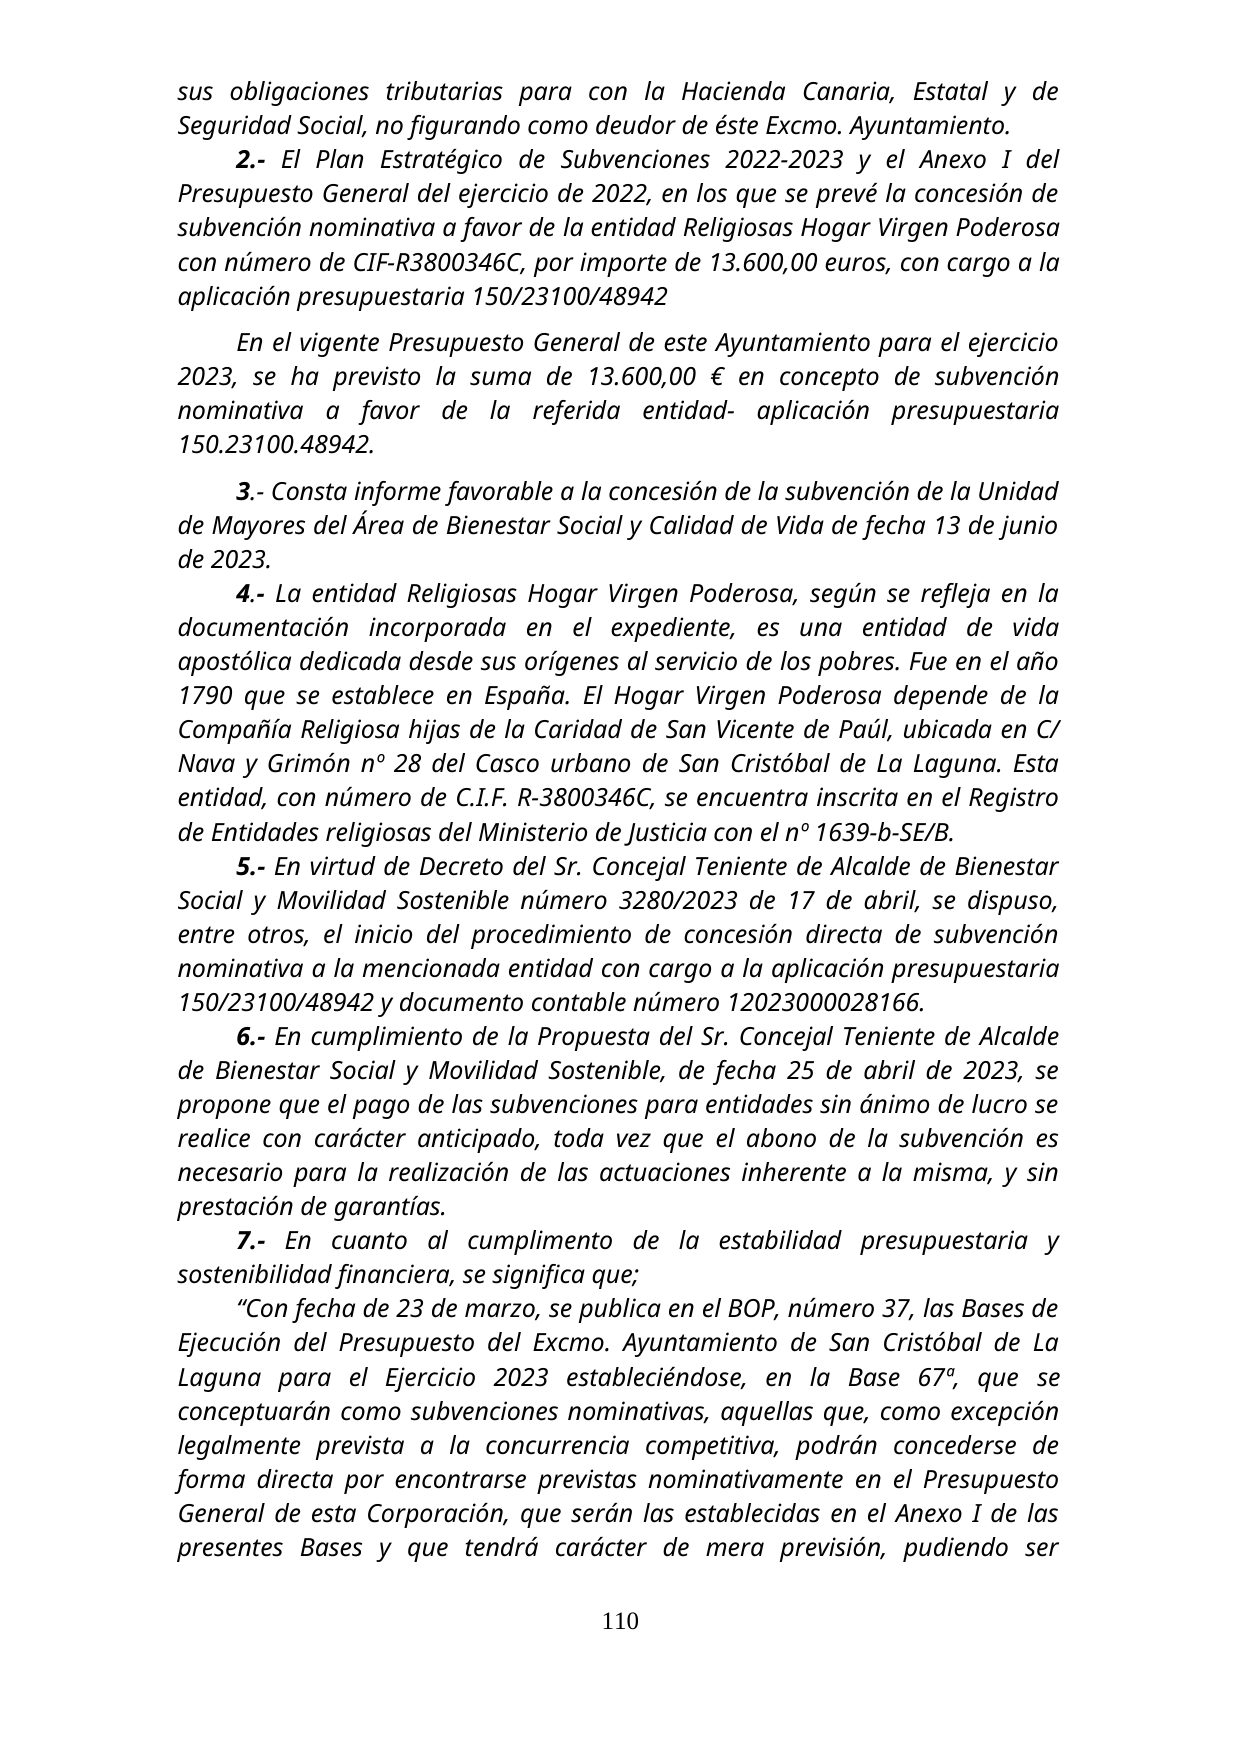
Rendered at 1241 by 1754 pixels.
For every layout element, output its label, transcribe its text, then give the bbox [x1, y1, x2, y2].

text sus obligaciones tributarias para con la Hacienda Canaria, Estatal y de Seguridad Social, no figurando como deudor de éste Excmo. Ayuntamiento. [177, 74, 1063, 142]
text 6.- En cumplimiento de la Propuesta del Sr. Concejal Teniente de Alcalde de Bienestar Social y Movilidad Sostenible, de fecha 25 de abril de 2023, se propone que el pago de las subvenciones para entidades sin ánimo de lucro se realice con carácter anticipado, toda vez que el abono de la subvención es necesario para la realización de las actuaciones inherente a la misma, y sin prestación de garantías. [177, 1018, 1063, 1223]
text 4.- La entidad Religiosas Hogar Virgen Poderosa, según se refleja en la documentación incorporada en el expediente, es una entidad de vida apostólica dedicada desde sus orígenes al servicio de los pobres. Fue en el año 1790 que se establece en España. El Hogar Virgen Poderosa depende de la Compañía Religiosa hijas de la Caridad de San Vicente de Paúl, ubicada en C/ Nava y Grimón nº 28 del Casco urbano de San Cristóbal de La Laguna. Esta entidad, con número de C.I.F. R-3800346C, se encuentra inscrita en el Registro de Entidades religiosas del Ministerio de Justicia con el nº 1639-b-SE/B. [177, 576, 1063, 848]
subtitle En el vigente Presupuesto General de este Ayuntamiento para el ejercicio 2023, se ha previsto la suma de 13.600,00 € en concepto de subvención nominativa a favor de la referida entidad- aplicación presupuestaria 150.23100.48942. [177, 325, 1063, 461]
text “Con fecha de 23 de marzo, se publica en el BOP, número 37, las Bases de Ejecución del Presupuesto del Excmo. Ayuntamiento de San Cristóbal de La Laguna para el Ejercicio 2023 estableciéndose, en la Base 67ª, que se conceptuarán como subvenciones nominativas, aquellas que, como excepción legalmente prevista a la concurrencia competitiva, podrán concederse de forma directa por encontrarse previstas nominativamente en el Presupuesto General de esta Corporación, que serán las establecidas en el Anexo I de las presentes Bases y que tendrá carácter de mera previsión, pudiendo ser [177, 1291, 1063, 1563]
subtitle 2.- El Plan Estratégico de Subvenciones 2022-2023 y el Anexo I del Presupuesto General del ejercicio de 2022, en los que se prevé la concesión de subvención nominativa a favor de la entidad Religiosas Hogar Virgen Poderosa con número de CIF-R3800346C, por importe de 13.600,00 euros, con cargo a la aplicación presupuestaria 150/23100/48942 [177, 142, 1063, 312]
text 3.- Consta informe favorable a la concesión de la subvención de la Unidad de Mayores del Área de Bienestar Social y Calidad de Vida de fecha 13 de junio de 2023. [177, 473, 1063, 576]
text 7.- En cuanto al cumplimento de la estabilidad presupuestaria y sostenibilidad financiera, se significa que; [177, 1223, 1063, 1291]
text 5.- En virtud de Decreto del Sr. Concejal Teniente de Alcalde de Bienestar Social y Movilidad Sostenible número 3280/2023 de 17 de abril, se dispuso, entre otros, el inicio del procedimiento de concesión directa de subvención nominativa a la mencionada entidad con cargo a la aplicación presupuestaria 150/23100/48942 y documento contable número 12023000028166. [177, 848, 1063, 1018]
